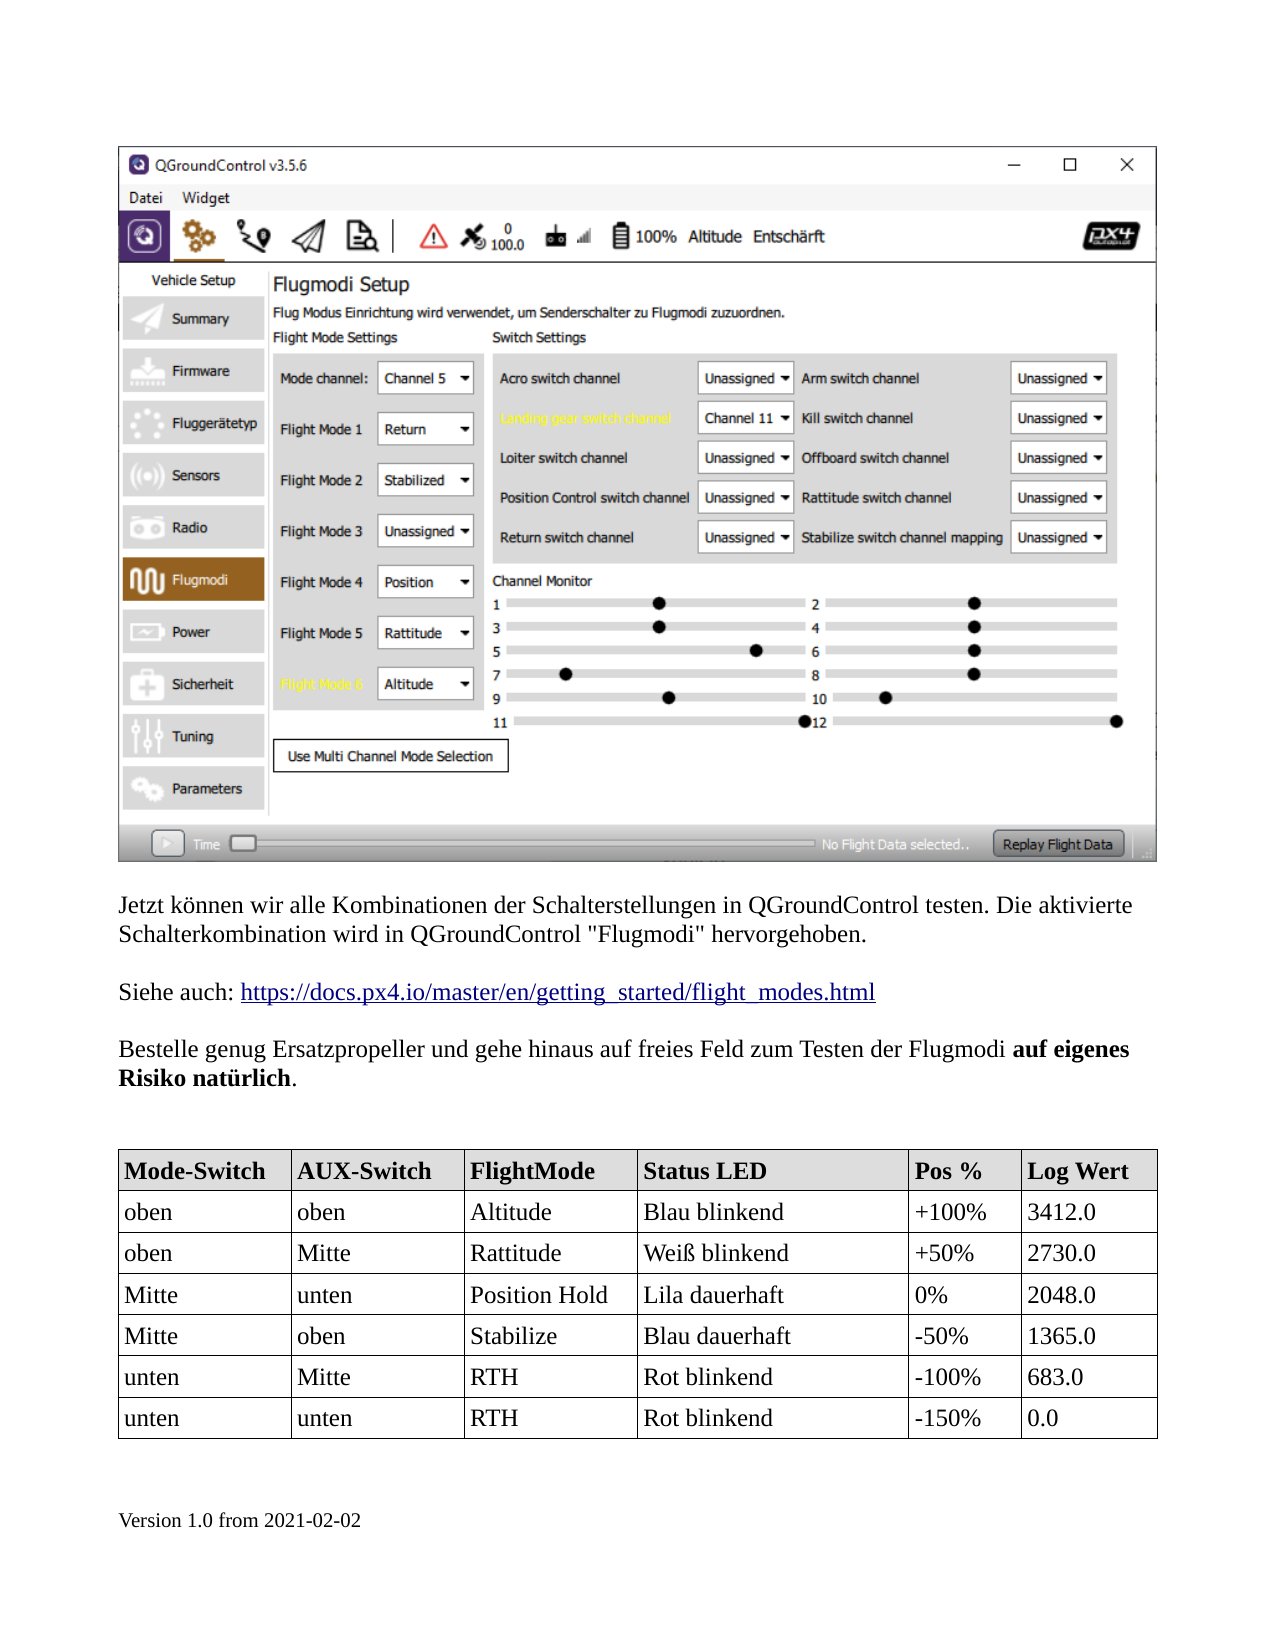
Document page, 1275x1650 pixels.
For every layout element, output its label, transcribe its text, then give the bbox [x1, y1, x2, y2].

table_header Status LED [638, 1150, 908, 1190]
text Bestelle genug Ersatzpropeller und gehe hinaus auf freies Feld zum Testen der Flugmodi auf eigenes Risiko natürlich. [118, 1034, 1157, 1092]
table_cell RTH [465, 1356, 637, 1397]
table_cell Rattitude [465, 1233, 637, 1273]
table_cell Blau dauerhaft [638, 1315, 908, 1355]
table_cell -100% [909, 1356, 1021, 1397]
table_cell Altitude [465, 1191, 637, 1232]
table_cell -50% [909, 1315, 1021, 1355]
text Jetzt können wir alle Kombinationen der Schalterstellungen in QGroundControl testen. Die aktivierte Schalterkombination wird in QGroundControl "Flugmodi" hervorgehoben. [118, 890, 1157, 948]
table_cell oben [119, 1191, 291, 1232]
table_cell unten [292, 1274, 464, 1314]
table_cell 2048.0 [1022, 1274, 1157, 1314]
table_cell Blau blinkend [638, 1191, 908, 1232]
table_cell +100% [909, 1191, 1021, 1232]
table_cell Mitte [119, 1274, 291, 1314]
table_cell 2730.0 [1022, 1233, 1157, 1273]
table_cell 0% [909, 1274, 1021, 1314]
text Siehe auch: https://docs.px4.io/master/en/getting_started/flight_modes.html [118, 977, 1157, 1005]
table_cell unten [119, 1356, 291, 1397]
table_cell unten [119, 1398, 291, 1438]
table_cell Stabilize [465, 1315, 637, 1355]
table_cell RTH [465, 1398, 637, 1438]
table_header FlightMode [465, 1150, 637, 1190]
table_header Pos % [909, 1150, 1021, 1190]
picture [118, 146, 1157, 862]
table_cell 683.0 [1022, 1356, 1157, 1397]
table_cell Weiß blinkend [638, 1233, 908, 1273]
table_cell Position Hold [465, 1274, 637, 1314]
table_cell Rot blinkend [638, 1356, 908, 1397]
table_header AUX-Switch [292, 1150, 464, 1190]
table_cell Mitte [119, 1315, 291, 1355]
table_cell oben [119, 1233, 291, 1273]
table_cell Mitte [292, 1356, 464, 1397]
table_header Mode-Switch [119, 1150, 291, 1190]
table_cell 1365.0 [1022, 1315, 1157, 1355]
table_cell unten [292, 1398, 464, 1438]
table_cell 0.0 [1022, 1398, 1157, 1438]
table_cell -150% [909, 1398, 1021, 1438]
table_cell +50% [909, 1233, 1021, 1273]
table_header Log Wert [1022, 1150, 1157, 1190]
table_cell oben [292, 1315, 464, 1355]
table_cell Rot blinkend [638, 1398, 908, 1438]
table_cell oben [292, 1191, 464, 1232]
table_cell 3412.0 [1022, 1191, 1157, 1232]
table_cell Mitte [292, 1233, 464, 1273]
table_cell Lila dauerhaft [638, 1274, 908, 1314]
